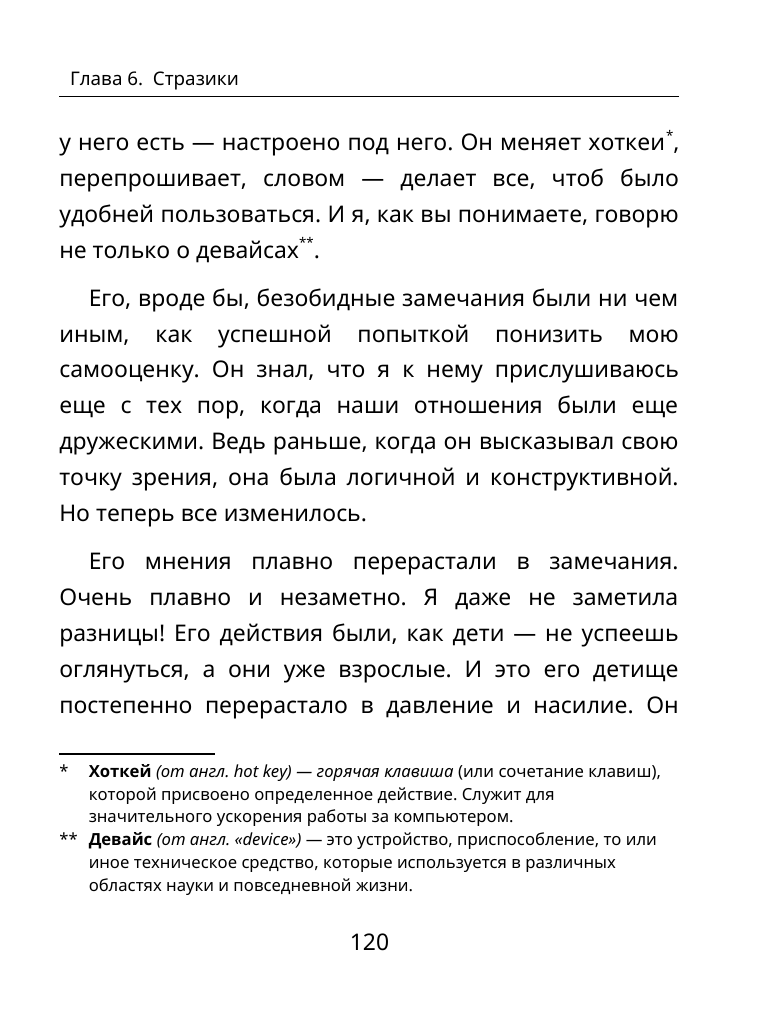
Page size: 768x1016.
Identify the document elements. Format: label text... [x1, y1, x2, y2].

text Девайс (от англ. «device») — это устройство, приспособление, то или иное техническое средство, которые используется в различных областях науки и повседневной жизни. [59, 828, 679, 896]
text у него есть — настроено под него. Он меняет хоткеи, перепрошивает, словом — делает все, чтоб было удобней пользоваться. И я, как вы понимаете, говорю не только о девайсах. [59, 126, 679, 265]
text Его мнения плавно перерастали в замечания. Очень плавно и незаметно. Я даже не заметила разницы! Его действия были, как дети — не успеешь оглянуться, а они уже взрослые. И это его детище постепенно перерастало в давление и насилие. Он [59, 545, 679, 720]
text Его, вроде бы, безобидные замечания были ни чем иным, как успешной попыткой понизить мою самооценку. Он знал, что я к нему прислушиваюсь еще с тех пор, когда наши отношения были еще дружескими. Ведь раньше, когда он высказывал свою точку зрения, она была логичной и конструктивной. Но теперь все изменилось. [59, 282, 679, 528]
text Хоткей (от англ. hot key) — горячая клавиша (или сочетание клавиш), которой присвоено определенное действие. Служит для значительного ускорения работы за компьютером. [59, 760, 679, 828]
